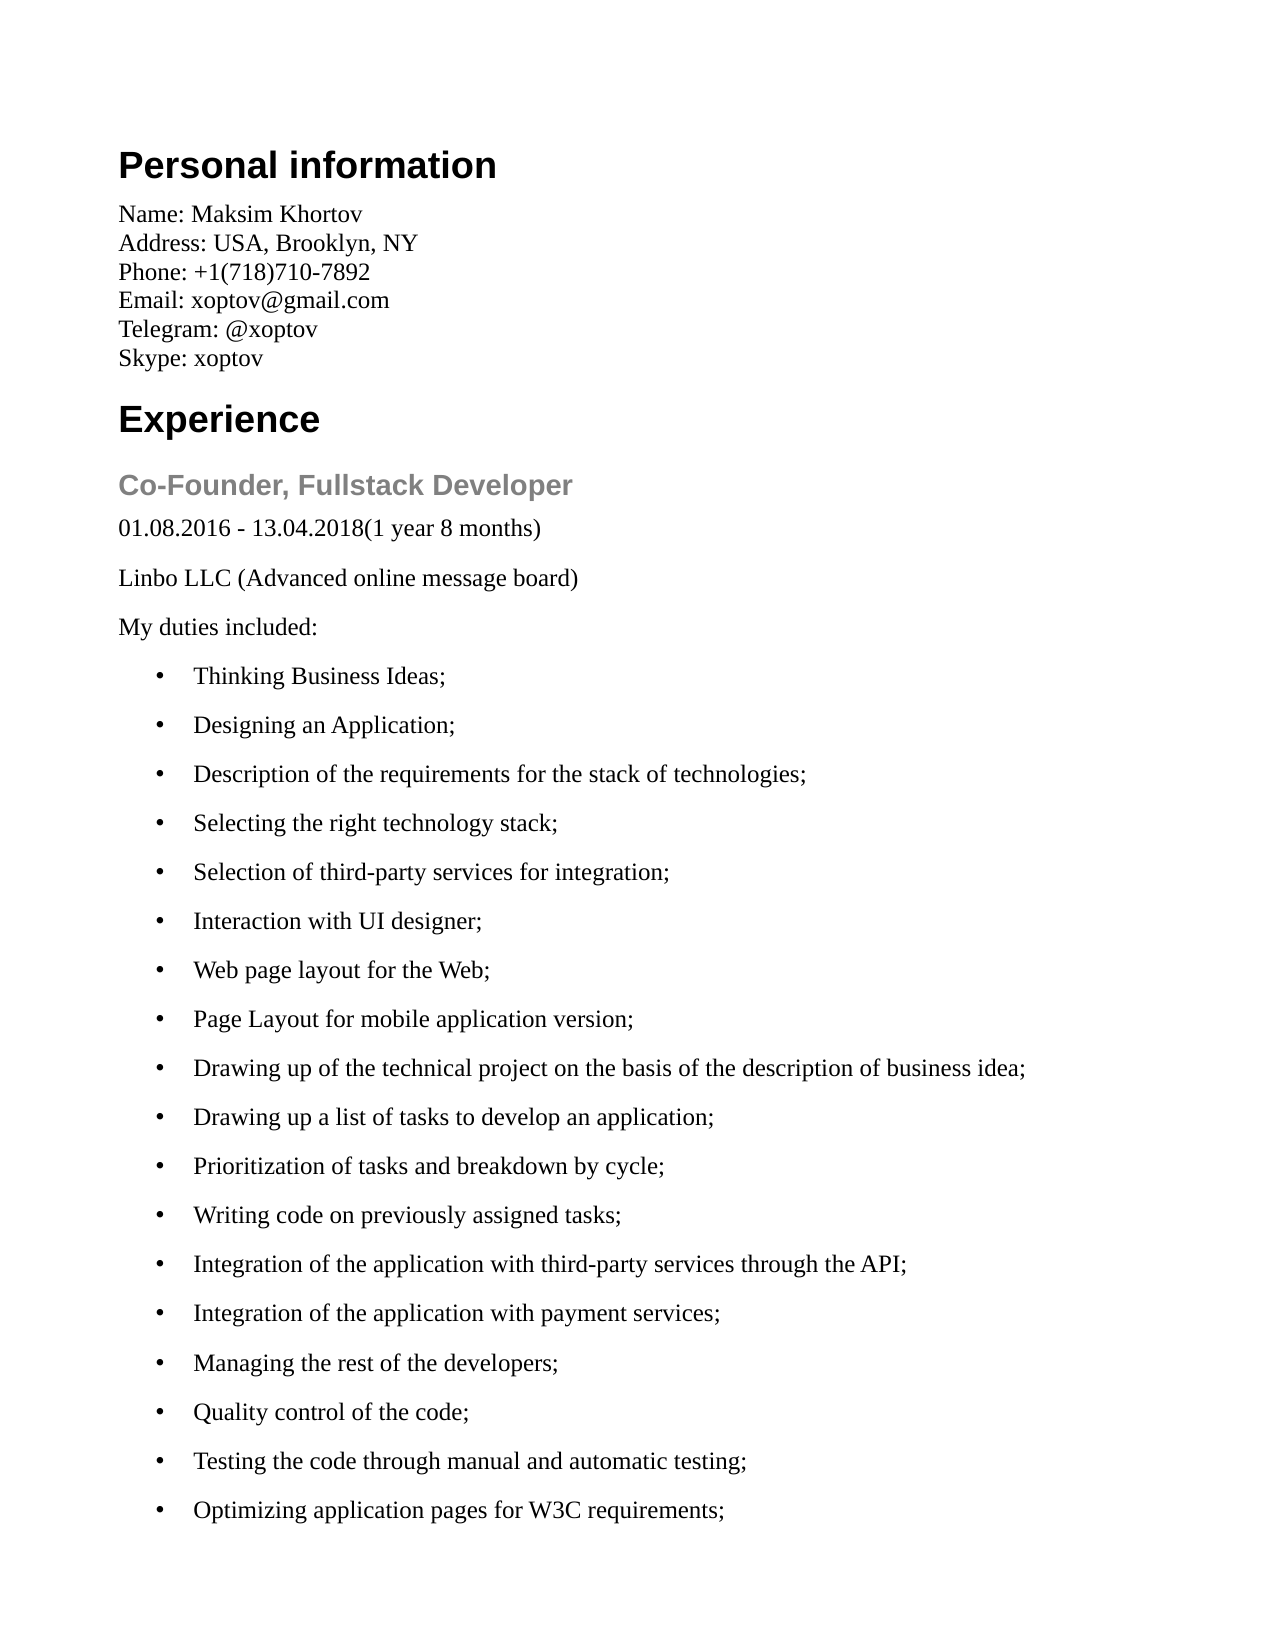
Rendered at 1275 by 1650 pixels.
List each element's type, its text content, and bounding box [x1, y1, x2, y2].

list Page Layout for mobile application version; [156, 1004, 1157, 1033]
list Quality control of the code; [156, 1397, 1157, 1425]
list Testing the code through manual and automatic testing; [156, 1446, 1157, 1474]
subtitle Personal information [118, 143, 1157, 187]
text Phone: +1(718)710-7892 [118, 257, 1157, 286]
text Skype: xoptov [118, 343, 1157, 372]
subtitle Co-Founder, Fullstack Developer [118, 467, 1157, 501]
list Integration of the application with third-party services through the API; [156, 1249, 1157, 1278]
list Prioritization of tasks and breakdown by cycle; [156, 1151, 1157, 1180]
list Designing an Application; [156, 710, 1157, 738]
list Selecting the right technology stack; [156, 808, 1157, 837]
text Telegram: @xoptov [118, 314, 1157, 343]
subtitle Experience [118, 397, 1157, 440]
list Optimizing application pages for W3C requirements; [156, 1495, 1157, 1523]
list Drawing up a list of tasks to develop an application; [156, 1102, 1157, 1131]
list Description of the requirements for the stack of technologies; [156, 759, 1157, 788]
list Thinking Business Ideas; [156, 661, 1157, 689]
text 01.08.2016 - 13.04.2018(1 year 8 months) [118, 513, 1157, 542]
text Address: USA, Brooklyn, NY [118, 228, 1157, 257]
list Web page layout for the Web; [156, 955, 1157, 984]
text Email: xoptov@gmail.com [118, 286, 1157, 314]
text Linbo LLC (Advanced online message board) [118, 563, 1157, 591]
text My duties included: [118, 612, 1157, 640]
list Interaction with UI designer; [156, 906, 1157, 935]
list Writing code on previously assigned tasks; [156, 1200, 1157, 1229]
list Managing the rest of the developers; [156, 1348, 1157, 1376]
list Drawing up of the technical project on the basis of the description of business idea; [156, 1053, 1157, 1082]
list Selection of third-party services for integration; [156, 857, 1157, 886]
text Name: Maksim Khortov [118, 199, 1157, 228]
list Integration of the application with payment services; [156, 1298, 1157, 1327]
